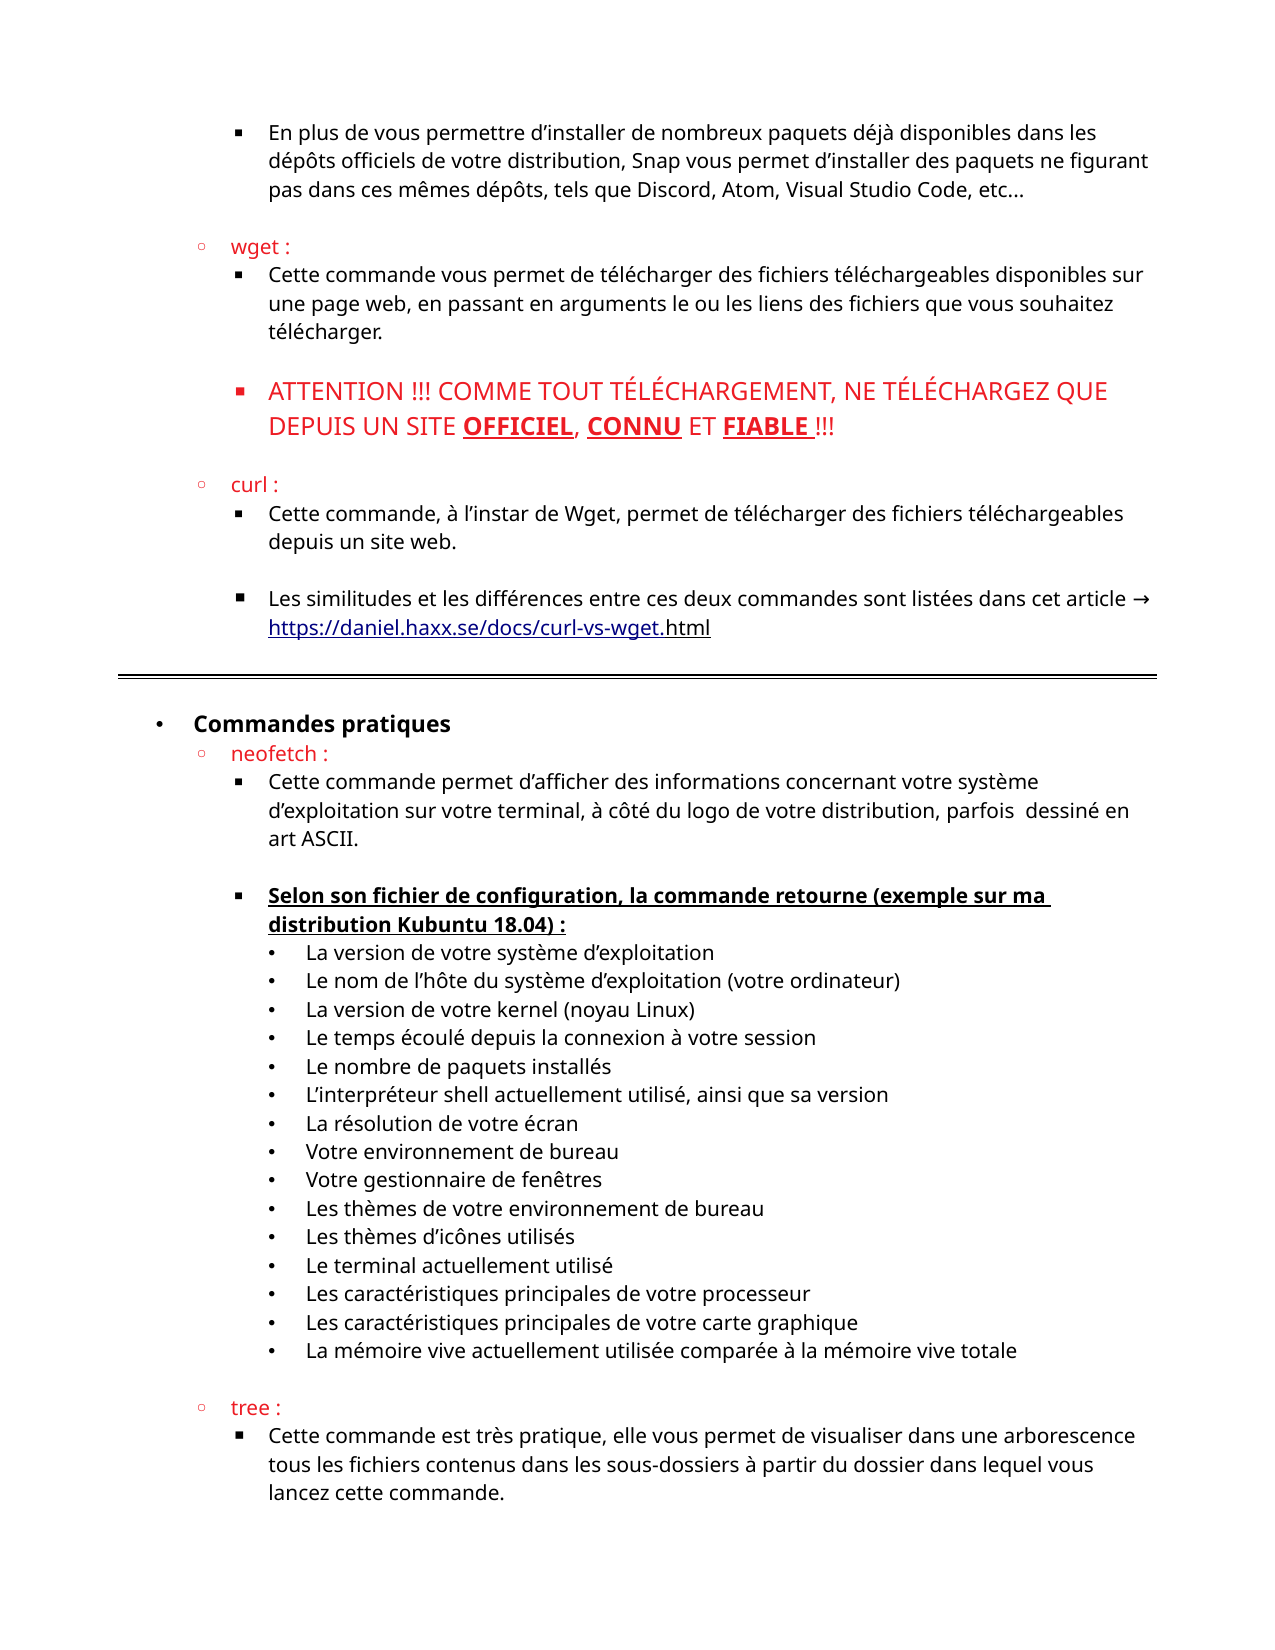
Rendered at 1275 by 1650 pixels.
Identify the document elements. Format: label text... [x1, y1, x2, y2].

list Le temps écoulé depuis la connexion à votre session [268, 1023, 1157, 1052]
list Les thèmes de votre environnement de bureau [268, 1194, 1157, 1222]
list Les caractéristiques principales de votre carte graphique [268, 1308, 1157, 1336]
list neofetch : [193, 739, 1157, 767]
list La résolution de votre écran [268, 1109, 1157, 1137]
list Cette commande est très pratique, elle vous permet de visualiser dans une arborescence tous les fichiers contenus dans les sous-dossiers à partir du dossier dans lequel vous lancez cette commande. [231, 1422, 1157, 1507]
list Le nombre de paquets installés [268, 1052, 1157, 1080]
list Selon son fichier de configuration, la commande retourne (exemple sur ma distribution Kubuntu 18.04) : [231, 881, 1157, 938]
list wget : [193, 232, 1157, 260]
list Cette commande, à l’instar de Wget, permet de télécharger des fichiers téléchargeables depuis un site web. [231, 499, 1157, 556]
list curl : [193, 471, 1157, 499]
list L’interpréteur shell actuellement utilisé, ainsi que sa version [268, 1080, 1157, 1109]
list La mémoire vive actuellement utilisée comparée à la mémoire vive totale [268, 1336, 1157, 1365]
list En plus de vous permettre d’installer de nombreux paquets déjà disponibles dans les dépôts officiels de votre distribution, Snap vous permet d’installer des paquets ne figurant pas dans ces mêmes dépôts, tels que Discord, Atom, Visual Studio Code, etc... [231, 118, 1157, 203]
list Commandes pratiques [156, 708, 1157, 739]
list Cette commande permet d’afficher des informations concernant votre système d’exploitation sur votre terminal, à côté du logo de votre distribution, parfois dessiné en art ASCII. [231, 767, 1157, 853]
list Les thèmes d’icônes utilisés [268, 1222, 1157, 1251]
list Votre environnement de bureau [268, 1137, 1157, 1166]
list Le nom de l’hôte du système d’exploitation (votre ordinateur) [268, 967, 1157, 995]
list Les similitudes et les différences entre ces deux commandes sont listées dans cet article → https://daniel.haxx.se/docs/curl-vs-wget.html [231, 584, 1157, 641]
list Votre gestionnaire de fenêtres [268, 1166, 1157, 1194]
list ATTENTION !!! COMME TOUT TÉLÉCHARGEMENT, NE TÉLÉCHARGEZ QUE DEPUIS UN SITE OFFICIEL, CONNU ET FIABLE !!! [231, 374, 1157, 442]
list tree : [193, 1393, 1157, 1422]
list Les caractéristiques principales de votre processeur [268, 1279, 1157, 1308]
list Le terminal actuellement utilisé [268, 1251, 1157, 1279]
list La version de votre système d’exploitation [268, 938, 1157, 967]
list La version de votre kernel (noyau Linux) [268, 995, 1157, 1023]
list Cette commande vous permet de télécharger des fichiers téléchargeables disponibles sur une page web, en passant en arguments le ou les liens des fichiers que vous souhaitez télécharger. [231, 260, 1157, 346]
